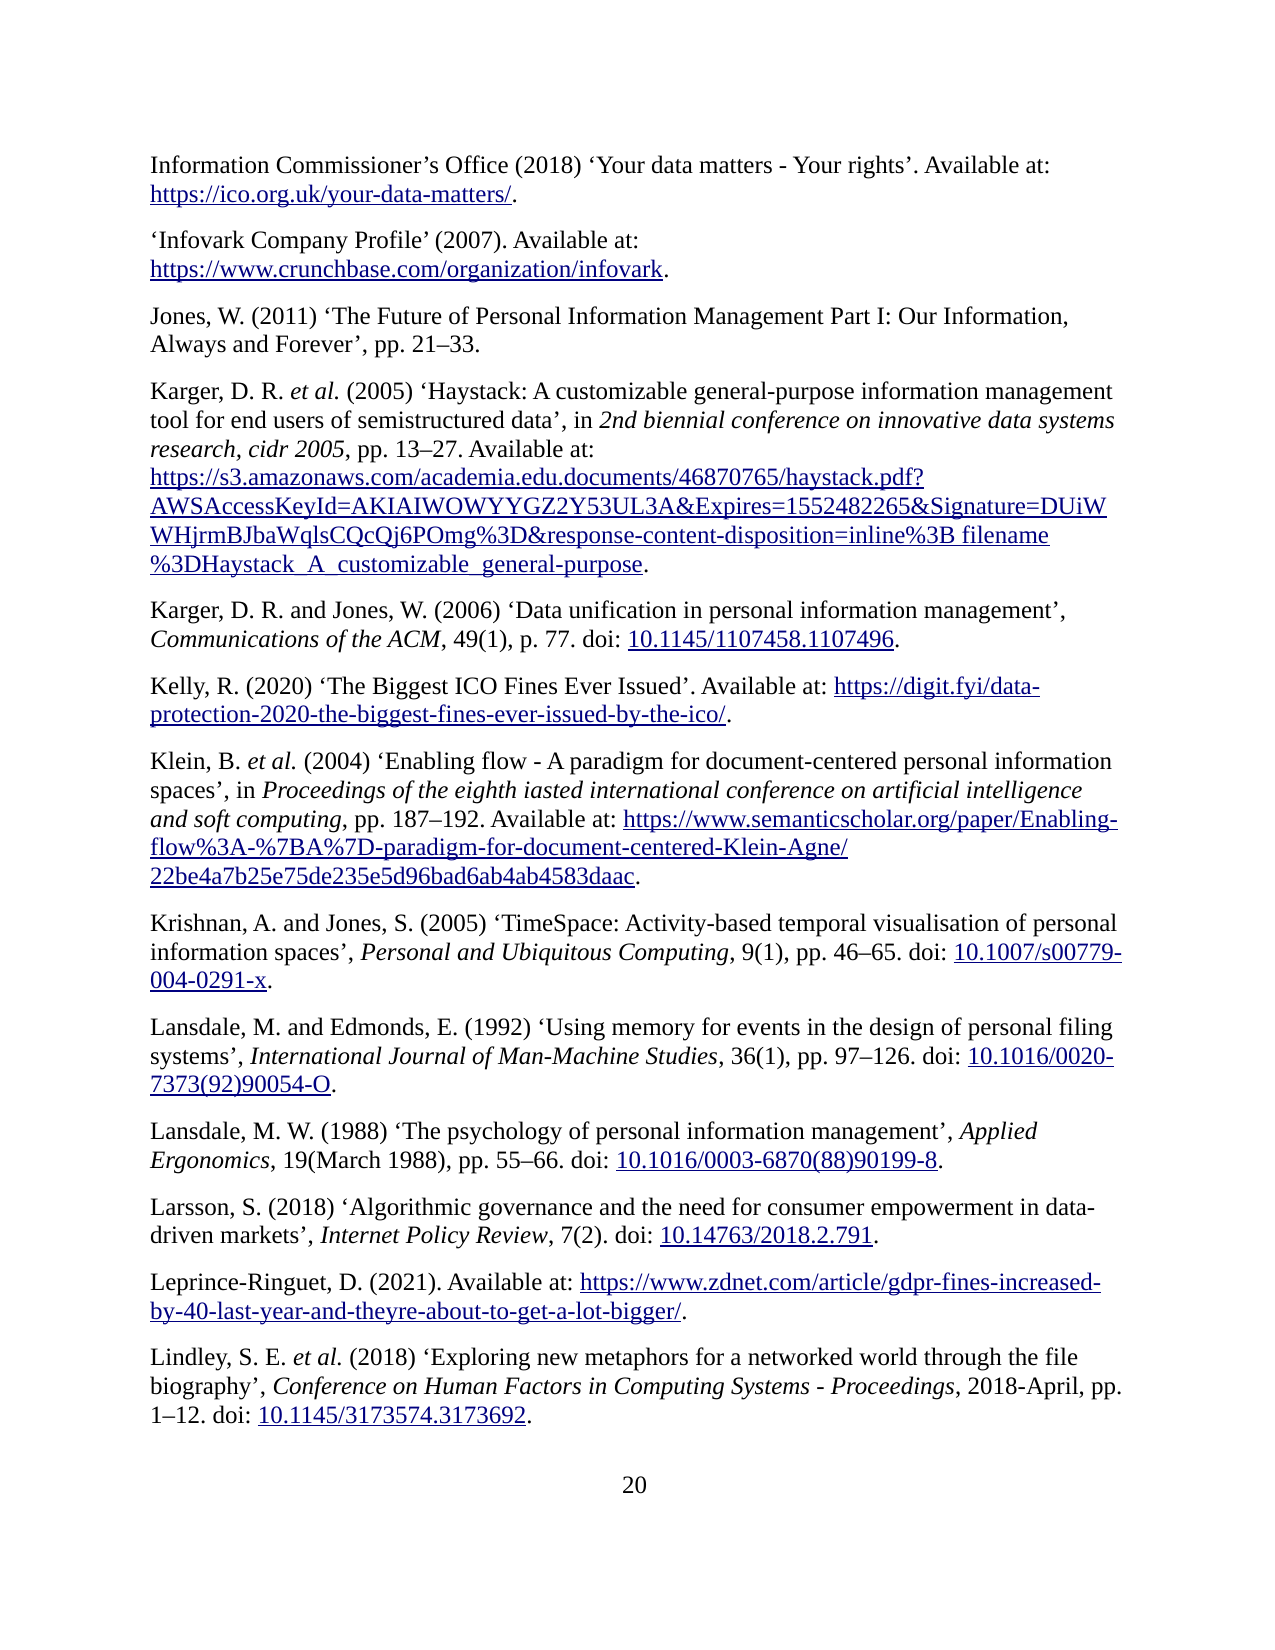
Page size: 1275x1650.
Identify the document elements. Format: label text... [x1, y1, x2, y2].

text Jones, W. (2011) ‘The Future of Personal Information Management Part I: Our Information, Always and Forever’, pp. 21–33. [150, 301, 1125, 358]
text Krishnan, A. and Jones, S. (2005) ‘TimeSpace: Activity-based temporal visualisation of personal information spaces’, Personal and Ubiquitous Computing, 9(1), pp. 46–65. doi: 10.1007/s00779-004-0291-x. [150, 908, 1125, 994]
text Karger, D. R. et al. (2005) ‘Haystack: A customizable general-purpose information management tool for end users of semistructured data’, in 2nd biennial conference on innovative data systems research, cidr 2005, pp. 13–27. Available at: https://s3.amazonaws.com/academia.edu.documents/46870765/haystack.pdf?AWSAccessKeyId=AKIAIWOWYYGZ2Y53UL3A&Expires=1552482265&Signature=DUiWWHjrmBJbaWqlsCQcQj6POmg%3D&response-content-disposition=inline%3B filename%3DHaystack_A_customizable_general-purpose. [150, 376, 1125, 577]
text Lansdale, M. and Edmonds, E. (1992) ‘Using memory for events in the design of personal filing systems’, International Journal of Man-Machine Studies, 36(1), pp. 97–126. doi: 10.1016/0020-7373(92)90054-O. [150, 1012, 1125, 1098]
text Larsson, S. (2018) ‘Algorithmic governance and the need for consumer empowerment in data-driven markets’, Internet Policy Review, 7(2). doi: 10.14763/2018.2.791. [150, 1192, 1125, 1249]
text Klein, B. et al. (2004) ‘Enabling flow - A paradigm for document-centered personal information spaces’, in Proceedings of the eighth iasted international conference on artificial intelligence and soft computing, pp. 187–192. Available at: https://www.semanticscholar.org/paper/Enabling-flow%3A-%7BA%7D-paradigm-for-document-centered-Klein-Agne/22be4a7b25e75de235e5d96bad6ab4ab4583daac. [150, 746, 1125, 890]
text Leprince-Ringuet, D. (2021). Available at: https://www.zdnet.com/article/gdpr-fines-increased-by-40-last-year-and-theyre-about-to-get-a-lot-bigger/. [150, 1267, 1125, 1324]
text Karger, D. R. and Jones, W. (2006) ‘Data unification in personal information management’, Communications of the ACM, 49(1), p. 77. doi: 10.1145/1107458.1107496. [150, 595, 1125, 653]
text Lindley, S. E. et al. (2018) ‘Exploring new metaphors for a networked world through the file biography’, Conference on Human Factors in Computing Systems - Proceedings, 2018-April, pp. 1–12. doi: 10.1145/3173574.3173692. [150, 1342, 1125, 1429]
text Kelly, R. (2020) ‘The Biggest ICO Fines Ever Issued’. Available at: https://digit.fyi/data-protection-2020-the-biggest-fines-ever-issued-by-the-ico/. [150, 671, 1125, 728]
text Information Commissioner’s Office (2018) ‘Your data matters - Your rights’. Available at: https://ico.org.uk/your-data-matters/. [150, 150, 1125, 207]
text Lansdale, M. W. (1988) ‘The psychology of personal information management’, Applied Ergonomics, 19(March 1988), pp. 55–66. doi: 10.1016/0003-6870(88)90199-8. [150, 1116, 1125, 1174]
text ‘Infovark Company Profile’ (2007). Available at: https://www.crunchbase.com/organization/infovark. [150, 225, 1125, 283]
